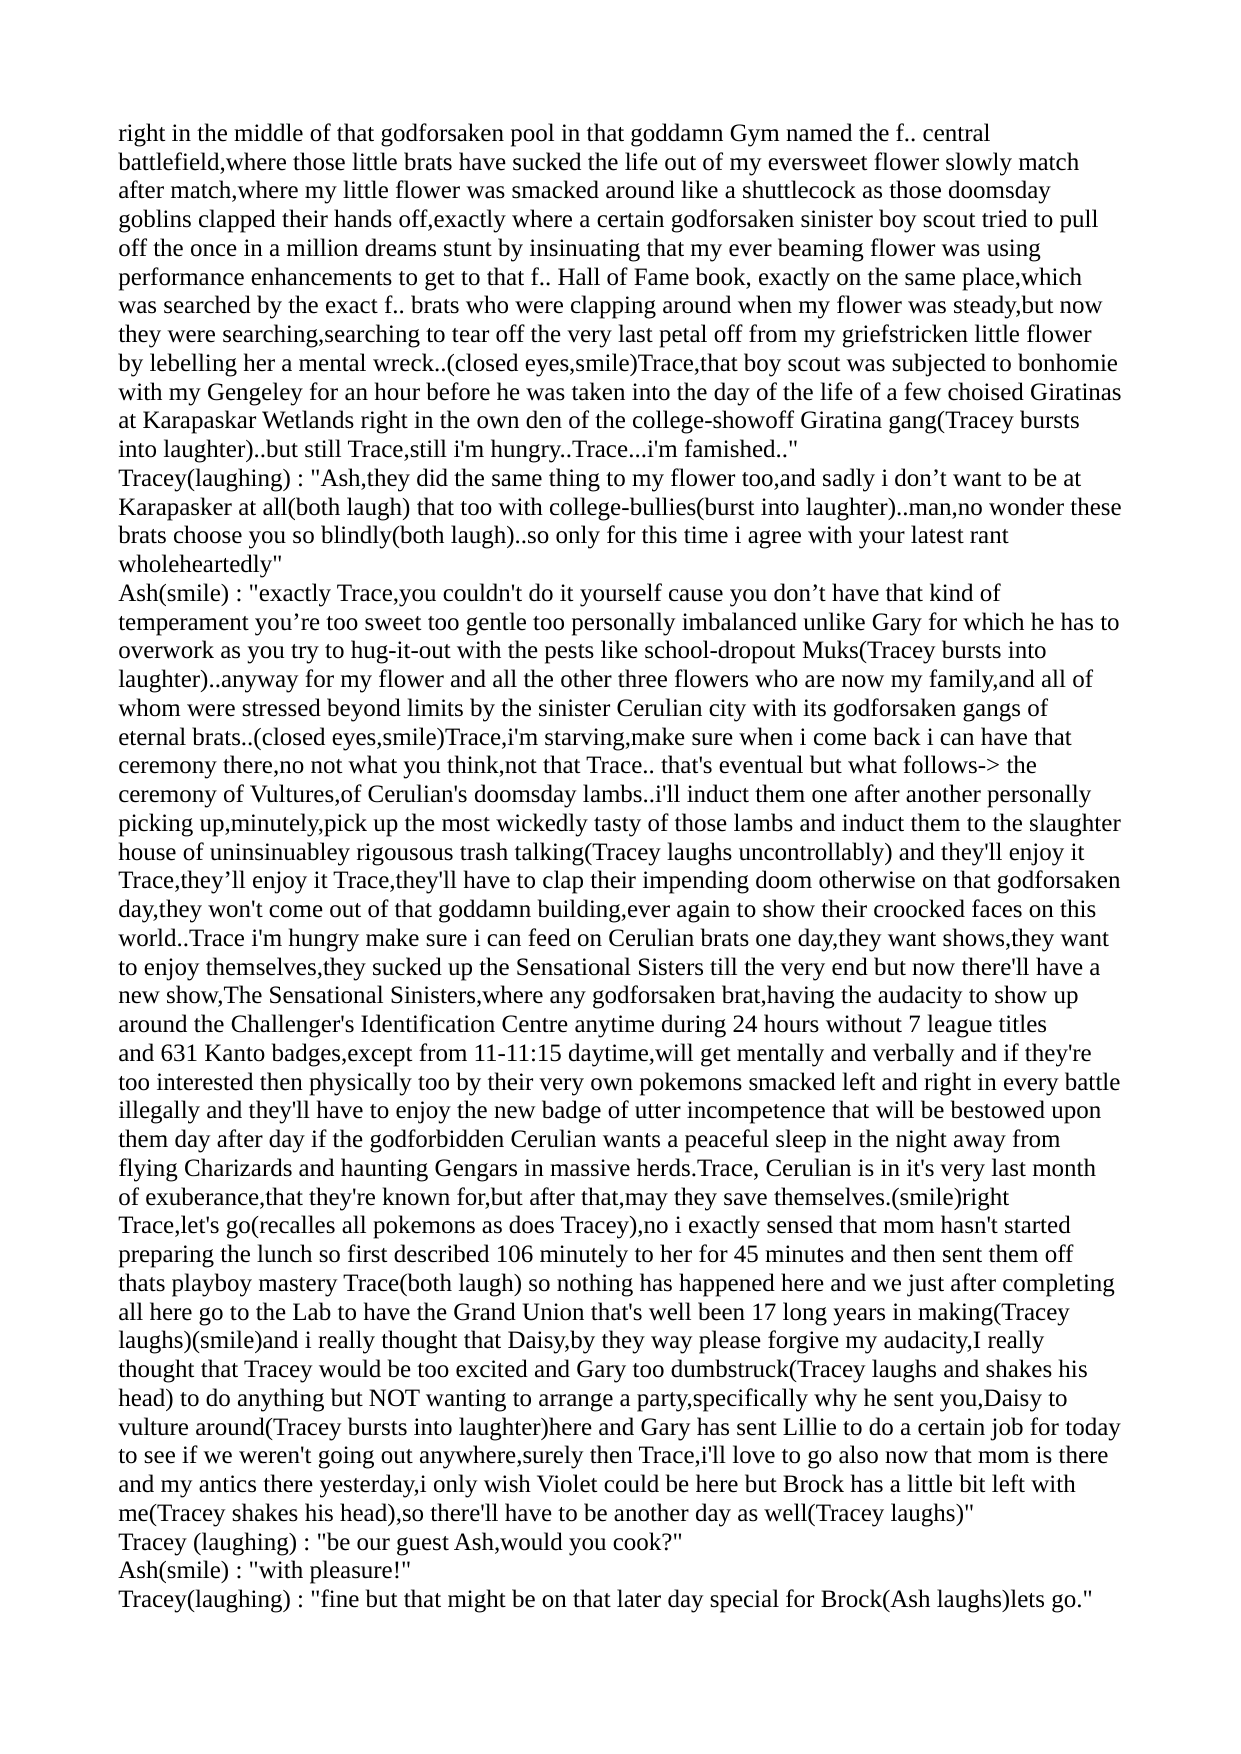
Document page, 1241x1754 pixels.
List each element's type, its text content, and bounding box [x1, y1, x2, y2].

text preparing the lunch so first described 106 minutely to her for 45 minutes and then sent them off thats playboy mastery Trace(both laugh) so nothing has happened here and we just after completing all here go to the Lab to have the Grand Union that's well been 17 long years in making(Tracey laughs)(smile)and i really thought that Daisy,by they way please forgive my audacity,I really thought that Tracey would be too excited and Gary too dumbstruck(Tracey laughs and shakes his head) to do anything but NOT wanting to arrange a party,specifically why he sent you,Daisy to vulture around(Tracey bursts into laughter)here and Gary has sent Lillie to do a certain job for today to see if we weren't going out anywhere,surely then Trace,i'll love to go also now that mom is there [118, 1239, 1122, 1469]
text Ash(smile) : "exactly Trace,you couldn't do it yourself cause you don’t have that kind of temperament you’re too sweet too gentle too personally imbalanced unlike Gary for which he has to overwork as you try to hug-it-out with the pests like school-dropout Muks(Tracey bursts into laughter)..anyway for my flower and all the other three flowers who are now my family,and all of whom were stressed beyond limits by the sinister Cerulian city with its godforsaken gangs of eternal brats..(closed eyes,smile)Trace,i'm starving,make sure when i come back i can have that ceremony there,no not what you think,not that Trace.. that's eventual but what follows-> the ceremony of Vultures,of Cerulian's doomsday lambs..i'll induct them one after another personally picking up,minutely,pick up the most wickedly tasty of those lambs and induct them to the slaughter house of uninsinuabley rigousous trash talking(Tracey laughs uncontrollably) and they'll enjoy it Trace,they’ll enjoy it Trace,they'll have to clap their impending doom otherwise on that godforsaken day,they won't come out of that goddamn building,ever again to show their croocked faces on this world..Trace i'm hungry make sure i can feed on Cerulian brats one day,they want shows,they want to enjoy themselves,they sucked up the Sensational Sisters till the very end but now there'll have a new show,The Sensational Sinisters,where any godforsaken brat,having the audacity to show up [118, 578, 1122, 1009]
text Tracey(laughing) : "fine but that might be on that later day special for Brock(Ash laughs)lets go." [118, 1584, 1122, 1613]
text Tracey(laughing) : "Ash,they did the same thing to my flower too,and sadly i don’t want to be at Karapasker at all(both laugh) that too with college-bullies(burst into laughter)..man,no wonder these brats choose you so blindly(both laugh)..so only for this time i agree with your latest rant wholeheartedly" [118, 463, 1122, 578]
text Tracey (laughing) : "be our guest Ash,would you cook?" [118, 1527, 1122, 1556]
text Trace,let's go(recalles all pokemons as does Tracey),no i exactly sensed that mom hasn't started [118, 1211, 1122, 1239]
text and my antics there yesterday,i only wish Violet could be here but Brock has a little bit left with [118, 1469, 1122, 1498]
text around the Challenger's Identification Centre anytime during 24 hours without 7 league titles [118, 1009, 1122, 1038]
text of exuberance,that they're known for,but after that,may they save themselves.(smile)right [118, 1182, 1122, 1211]
text right in the middle of that godforsaken pool in that goddamn Gym named the f.. central battlefield,where those little brats have sucked the life out of my eversweet flower slowly match after match,where my little flower was smacked around like a shuttlecock as those doomsday goblins clapped their hands off,exactly where a certain godforsaken sinister boy scout tried to pull off the once in a million dreams stunt by insinuating that my ever beaming flower was using performance enhancements to get to that f.. Hall of Fame book, exactly on the same place,which was searched by the exact f.. brats who were clapping around when my flower was steady,but now they were searching,searching to tear off the very last petal off from my griefstricken little flower by lebelling her a mental wreck..(closed eyes,smile)Trace,that boy scout was subjected to bonhomie with my Gengeley for an hour before he was taken into the day of the life of a few choised Giratinas at Karapaskar Wetlands right in the own den of the college-showoff Giratina gang(Tracey bursts into laughter)..but still Trace,still i'm hungry..Trace...i'm famished.." [118, 118, 1122, 463]
text Ash(smile) : "with pleasure!" [118, 1556, 1122, 1584]
text me(Tracey shakes his head),so there'll have to be another day as well(Tracey laughs)" [118, 1498, 1122, 1527]
text and 631 Kanto badges,except from 11-11:15 daytime,will get mentally and verbally and if they're too interested then physically too by their very own pokemons smacked left and right in every battle illegally and they'll have to enjoy the new badge of utter incompetence that will be bestowed upon them day after day if the godforbidden Cerulian wants a peaceful sleep in the night away from flying Charizards and haunting Gengars in massive herds.Trace, Cerulian is in it's very last month [118, 1038, 1122, 1182]
